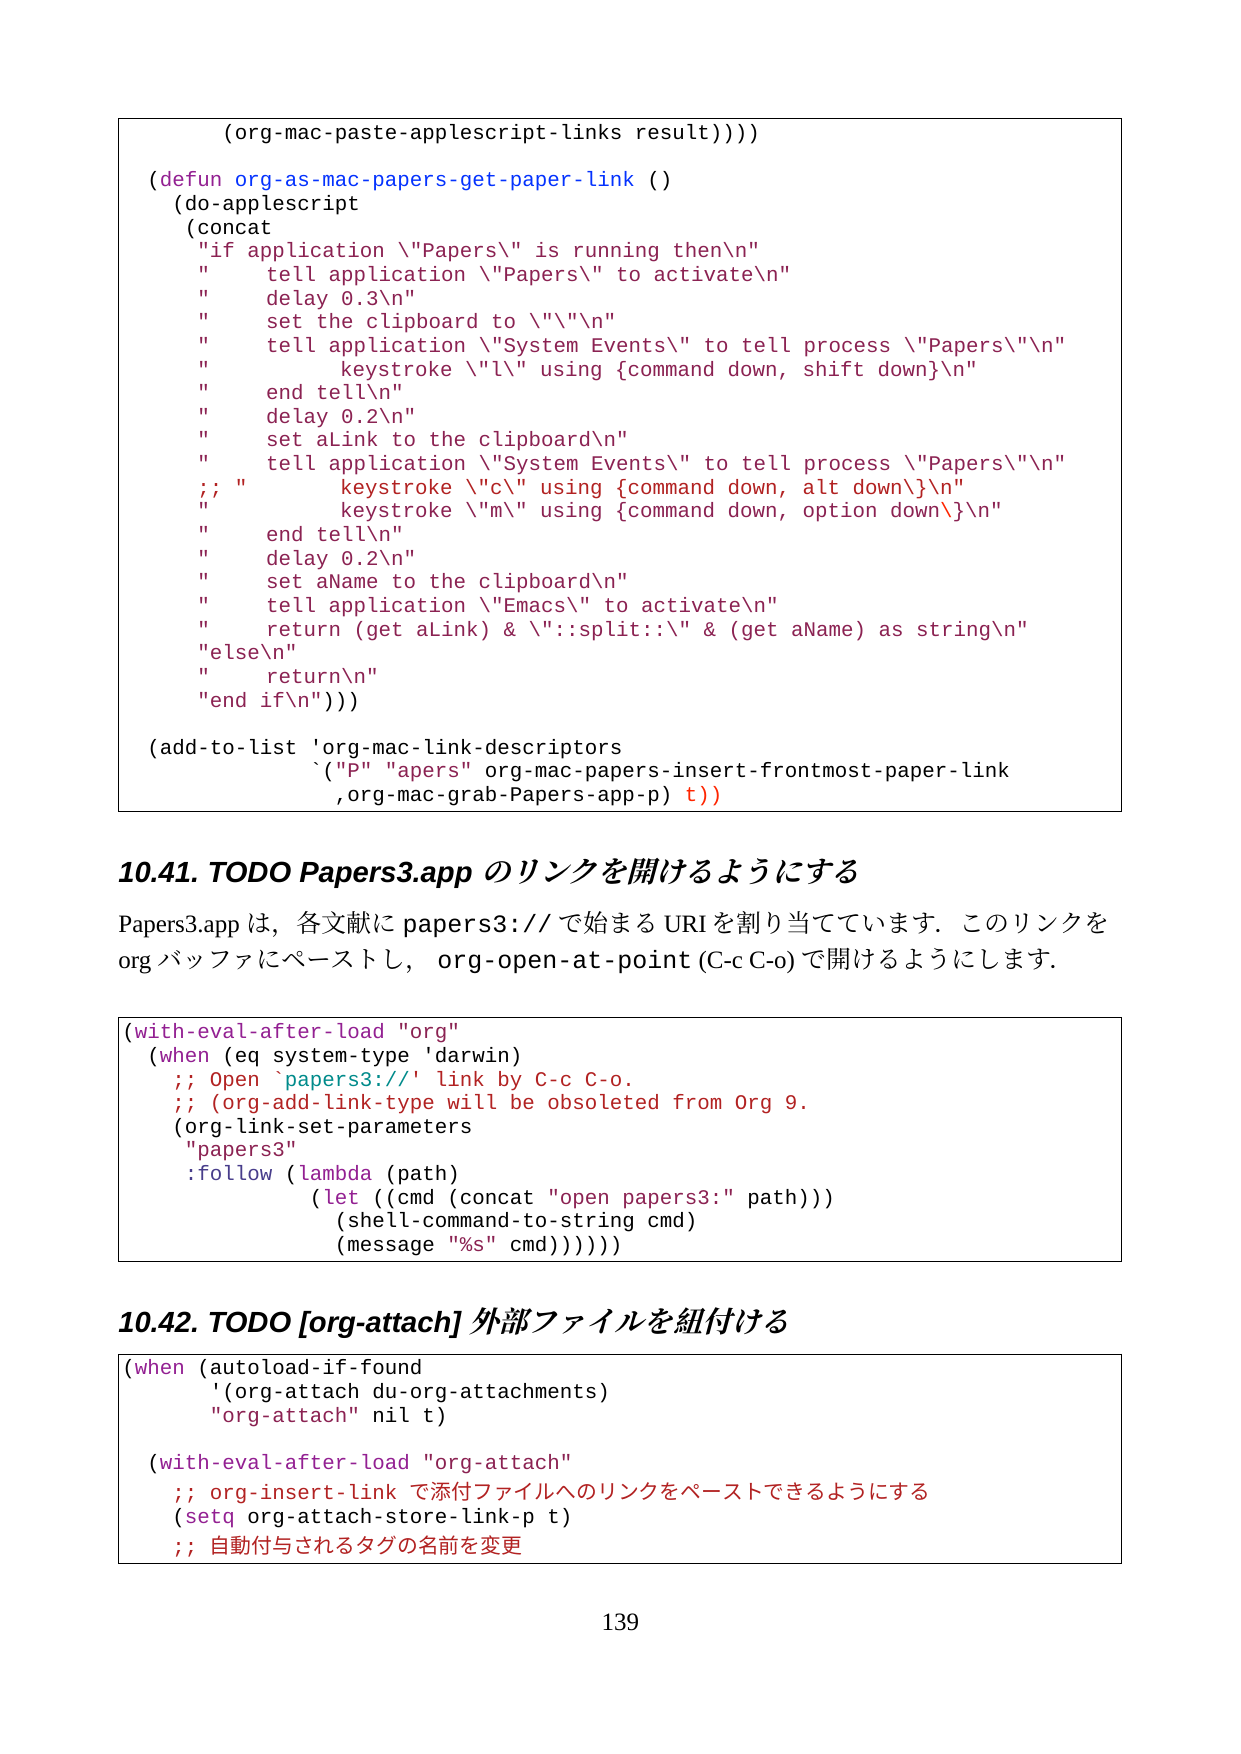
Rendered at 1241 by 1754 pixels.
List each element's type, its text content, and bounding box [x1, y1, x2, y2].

text "else\n" [119, 638, 1121, 662]
text '(org-attach du-org-attachments) [119, 1377, 1121, 1401]
text :follow (lambda (path) [119, 1159, 1121, 1183]
text ;; (org-add-link-type will be obsoleted from Org 9. [119, 1088, 1121, 1112]
text " set the clipboard to \"\"\n" [119, 307, 1121, 331]
text (setq org-attach-store-link-p t) [119, 1502, 1121, 1526]
text (with-eval-after-load "org-attach" [119, 1448, 1121, 1472]
text "end if\n"))) [119, 686, 1121, 709]
text " tell application \"Emacs\" to activate\n" [119, 591, 1121, 615]
text (org-mac-paste-applescript-links result)))) [119, 119, 1121, 142]
text ,org-mac-grab-Papers-app-p) t)) [119, 780, 1121, 811]
text (shell-command-to-string cmd) [119, 1206, 1121, 1230]
text (let ((cmd (concat "open papers3:" path))) [119, 1183, 1121, 1206]
text `("P" "apers" org-mac-papers-insert-frontmost-paper-link [119, 757, 1121, 780]
subtitle TODO Papers3.app のリンクを開けるようにする [118, 849, 1122, 891]
text "org-attach" nil t) [119, 1401, 1121, 1424]
text " tell application \"Papers\" to activate\n" [119, 260, 1121, 284]
text " delay 0.3\n" [119, 284, 1121, 307]
text " delay 0.2\n" [119, 544, 1121, 567]
text ;; " keystroke \"c\" using {command down, alt down\}\n" [119, 473, 1121, 496]
text " keystroke \"m\" using {command down, option down\}\n" [119, 496, 1121, 520]
text " tell application \"System Events\" to tell process \"Papers\"\n" [119, 449, 1121, 473]
text " set aLink to the clipboard\n" [119, 426, 1121, 449]
text (when (eq system-type 'darwin) [119, 1041, 1121, 1064]
text (add-to-list 'org-mac-link-descriptors [119, 733, 1121, 757]
text " return (get aLink) & \"::split::\" & (get aName) as string\n" [119, 615, 1121, 638]
text " end tell\n" [119, 520, 1121, 544]
text (when (autoload-if-found [119, 1355, 1121, 1377]
text ;; 自動付与されるタグの名前を変更 [119, 1526, 1121, 1563]
text ;; org-insert-link で添付ファイルへのリンクをペーストできるようにする [119, 1472, 1121, 1502]
text (with-eval-after-load "org" [119, 1018, 1121, 1041]
text (org-link-set-parameters [119, 1112, 1121, 1136]
text " tell application \"System Events\" to tell process \"Papers\"\n" [119, 331, 1121, 354]
text "papers3" [119, 1136, 1121, 1159]
text " return\n" [119, 662, 1121, 686]
text " delay 0.2\n" [119, 402, 1121, 426]
text (message "%s" cmd)))))) [119, 1230, 1121, 1261]
text (concat [119, 213, 1121, 236]
text (defun org-as-mac-papers-get-paper-link () [119, 165, 1121, 189]
text ;; Open `papers3://' link by C-c C-o. [119, 1064, 1121, 1088]
subtitle TODO [org-attach] 外部ファイルを紐付ける [118, 1299, 1122, 1341]
text "if application \"Papers\" is running then\n" [119, 236, 1121, 260]
text (do-applescript [119, 189, 1121, 213]
text " set aName to the clipboard\n" [119, 567, 1121, 591]
text " keystroke \"l\" using {command down, shift down}\n" [119, 354, 1121, 378]
text " end tell\n" [119, 378, 1121, 402]
text Papers3.app は，各文献に papers3:// で始まるURIを割り当てています．このリンクを org バッファにペーストし， org-open-at-point (C-c C-o) で開けるようにします． [118, 903, 1122, 1005]
